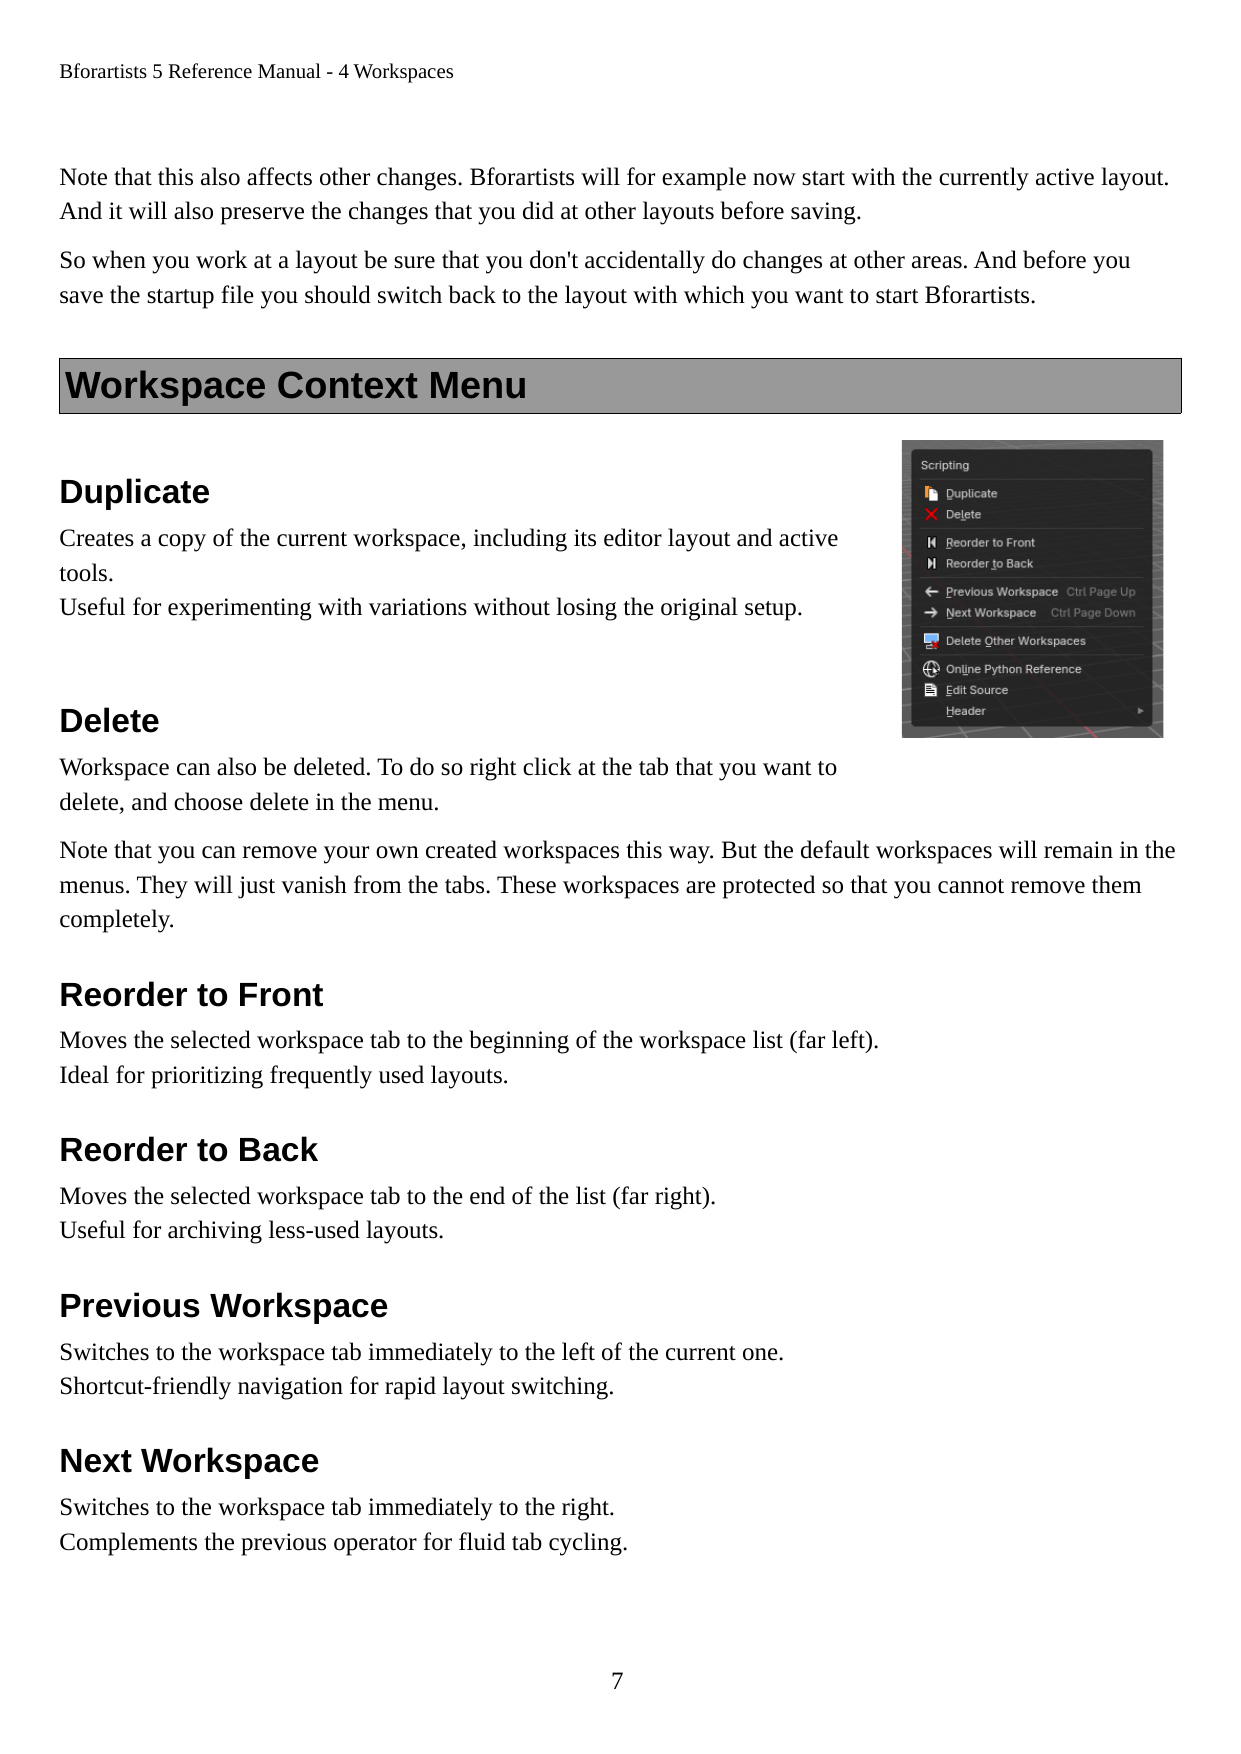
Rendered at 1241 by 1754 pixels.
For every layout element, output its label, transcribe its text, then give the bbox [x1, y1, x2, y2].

text Moves the selected workspace tab to the beginning of the workspace list (far left). Ideal for prioritizing frequently used layouts. [59, 1026, 1181, 1089]
text Moves the selected workspace tab to the end of the list (far right). Useful for archiving less-used layouts. [59, 1181, 1181, 1244]
subtitle Previous Workspace [59, 1286, 1181, 1324]
picture [901, 440, 1164, 738]
text Switches to the workspace tab immediately to the left of the current one. Shortcut-friendly navigation for rapid layout switching. [59, 1337, 1181, 1400]
subtitle Delete [3, 662, 1181, 739]
text Creates a copy of the current workspace, including its editor layout and active tools. Useful for experimenting with variations without losing the original setup. [59, 523, 901, 621]
text Note that this also affects other changes. Bforartists will for example now start with the currently active layout. And it will also preserve the changes that you did at other layouts before saving. [59, 162, 1181, 225]
subtitle Next Workspace [59, 1441, 1181, 1480]
text So when you work at a layout be sure that you don't accidentally do changes at other areas. And before you save the startup file you should switch back to the layout with which you want to start Bforartists. [59, 245, 1181, 308]
text Note that you can remove your own created workspaces this way. But the default workspaces will remain in the menus. They will just vanish from the tabs. These workspaces are protected so that you cannot remove them completely. [59, 836, 1181, 933]
table_header Workspace Context Menu [60, 359, 1181, 413]
subtitle Reorder to Front [59, 974, 1181, 1013]
subtitle Reorder to Back [59, 1130, 1181, 1169]
subtitle Duplicate [3, 434, 1181, 511]
text Switches to the workspace tab immediately to the right. Complements the previous operator for fluid tab cycling. [59, 1492, 1181, 1555]
text Workspace can also be deleted. To do so right click at the tab that you want to delete, and choose delete in the menu. [59, 752, 1181, 815]
